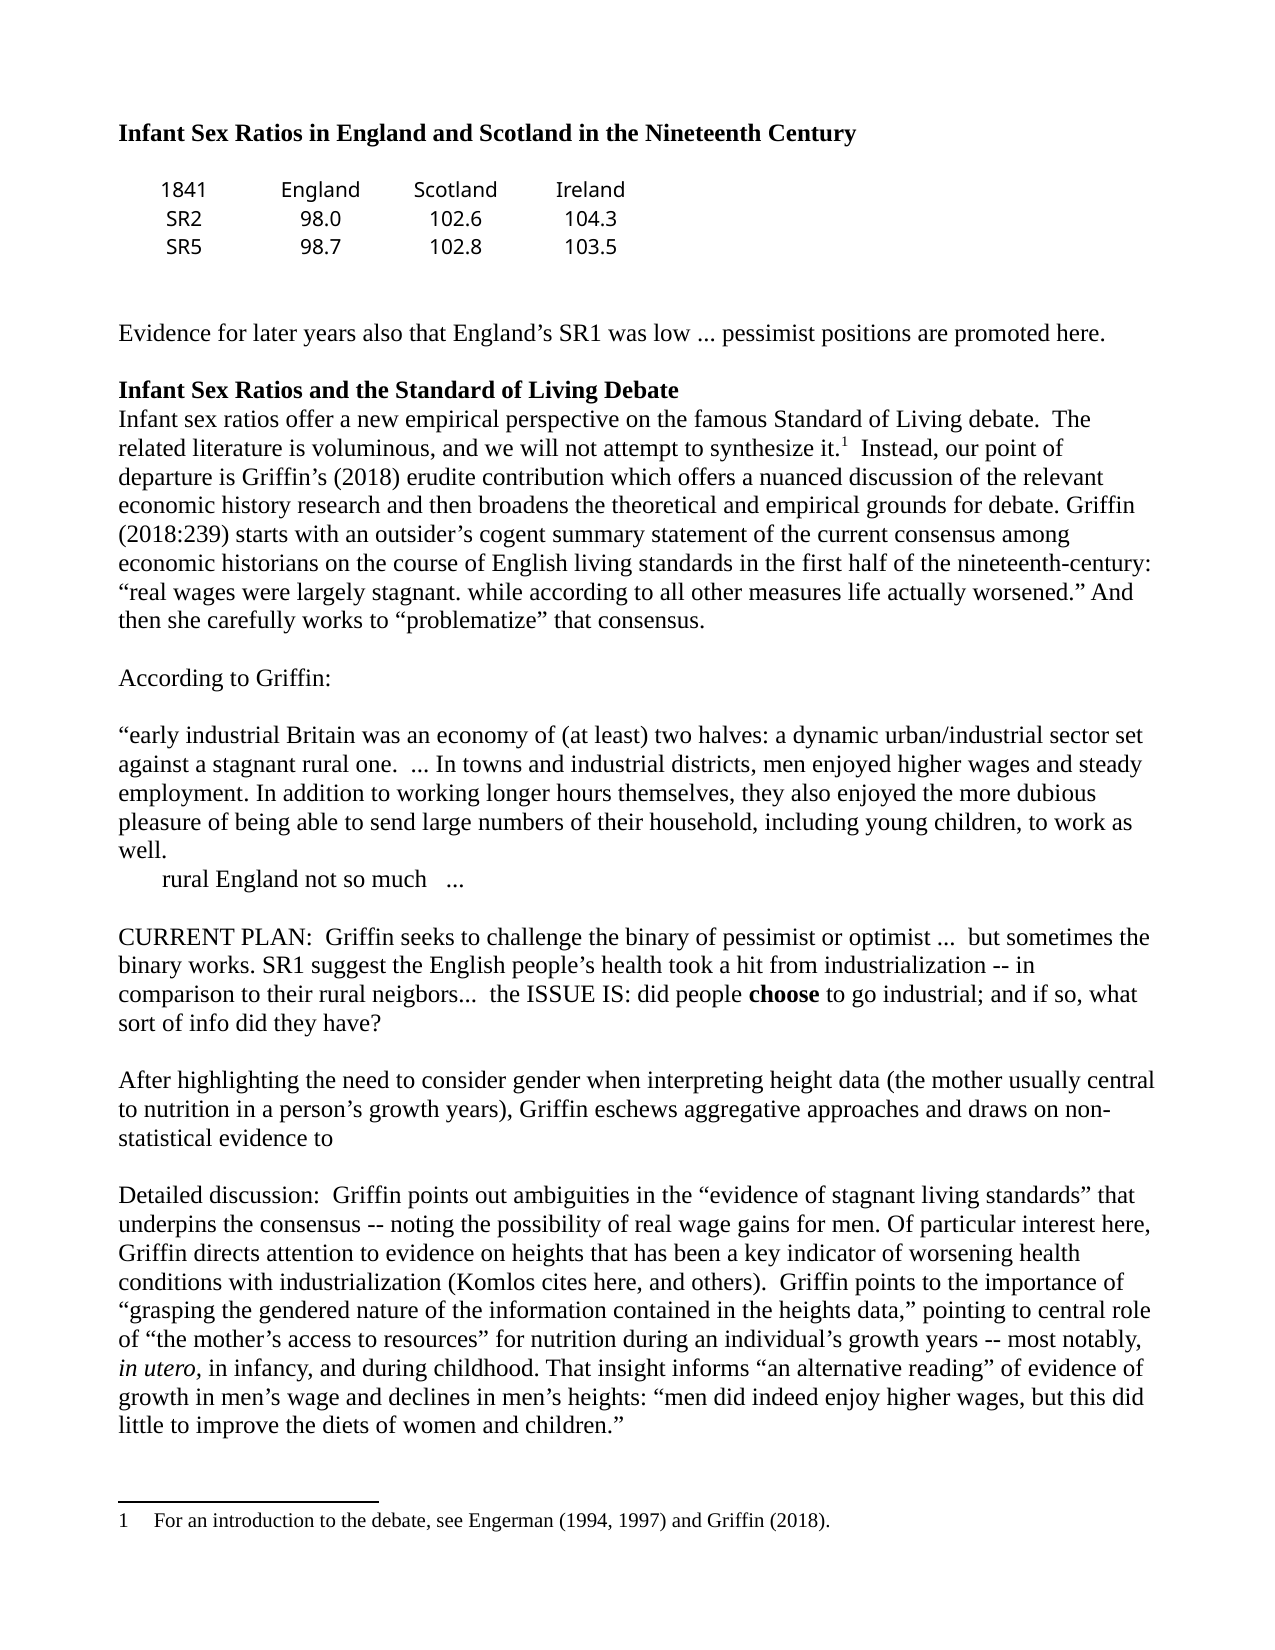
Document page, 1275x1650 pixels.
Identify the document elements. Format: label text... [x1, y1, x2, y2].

table_cell SR5 [115, 233, 253, 261]
text After highlighting the need to consider gender when interpreting height data (the mother usually central to nutrition in a person’s growth years), Griffin eschews aggregative approaches and draws on non-statistical evidence to [118, 1065, 1157, 1152]
table_cell [253, 261, 388, 289]
table_header England [253, 176, 388, 204]
table_cell 104.3 [523, 204, 658, 232]
table_cell 98.0 [253, 204, 388, 232]
table_cell 98.7 [253, 233, 388, 261]
text Evidence for later years also that England’s SR1 was low ... pessimist positions are promoted here. [118, 318, 1157, 347]
text CURRENT PLAN: Griffin seeks to challenge the binary of pessimist or optimist ... but sometimes the binary works. SR1 suggest the English people’s health took a hit from industrialization -- in comparison to their rural neigbors... the ISSUE IS: did people choose to go industrial; and if so, what sort of info did they have? [118, 922, 1157, 1037]
text Infant Sex Ratios and the Standard of Living Debate [118, 375, 1157, 404]
table_cell 102.6 [388, 204, 523, 232]
text Infant sex ratios offer a new empirical perspective on the famous Standard of Living debate. The related literature is voluminous, and we will not attempt to synthesize it. Instead, our point of departure is Griffin’s (2018) erudite contribution which offers a nuanced discussion of the relevant economic history research and then broadens the theoretical and empirical grounds for debate. Griffin (2018:239) starts with an outsider’s cogent summary statement of the current consensus among economic historians on the course of English living standards in the first half of the nineteenth-century: “real wages were largely stagnant. while according to all other measures life actually worsened.” And then she carefully works to “problematize” that consensus. [118, 404, 1157, 634]
table_cell [115, 261, 253, 289]
text Infant Sex Ratios in England and Scotland in the Nineteenth Century [118, 118, 1157, 147]
table_cell [388, 261, 523, 289]
text For an introduction to the debate, see Engerman (1994, 1997) and Griffin (2018). [118, 1508, 1157, 1532]
table_header Ireland [523, 176, 658, 204]
table_header Scotland [388, 176, 523, 204]
table_cell 103.5 [523, 233, 658, 261]
text “early industrial Britain was an economy of (at least) two halves: a dynamic urban/industrial sector set against a stagnant rural one. ... In towns and industrial districts, men enjoyed higher wages and steady employment. In addition to working longer hours themselves, they also enjoyed the more dubious pleasure of being able to send large numbers of their household, including young children, to work as well. [118, 720, 1157, 864]
table_cell 102.8 [388, 233, 523, 261]
table_cell [523, 261, 658, 289]
text Detailed discussion: Griffin points out ambiguities in the “evidence of stagnant living standards” that underpins the consensus -- noting the possibility of real wage gains for men. Of particular interest here, Griffin directs attention to evidence on heights that has been a key indicator of worsening health conditions with industrialization (Komlos cites here, and others). Griffin points to the importance of “grasping the gendered nature of the information contained in the heights data,” pointing to central role of “the mother’s access to resources” for nutrition during an individual’s growth years -- most notably, in utero, in infancy, and during childhood. That insight informs “an alternative reading” of evidence of growth in men’s wage and declines in men’s heights: “men did indeed enjoy higher wages, but this did little to improve the diets of women and children.” [118, 1180, 1157, 1439]
text According to Griffin: [118, 663, 1157, 692]
text rural England not so much ... [118, 864, 1157, 893]
table_header 1841 [115, 176, 253, 204]
table_cell SR2 [115, 204, 253, 232]
